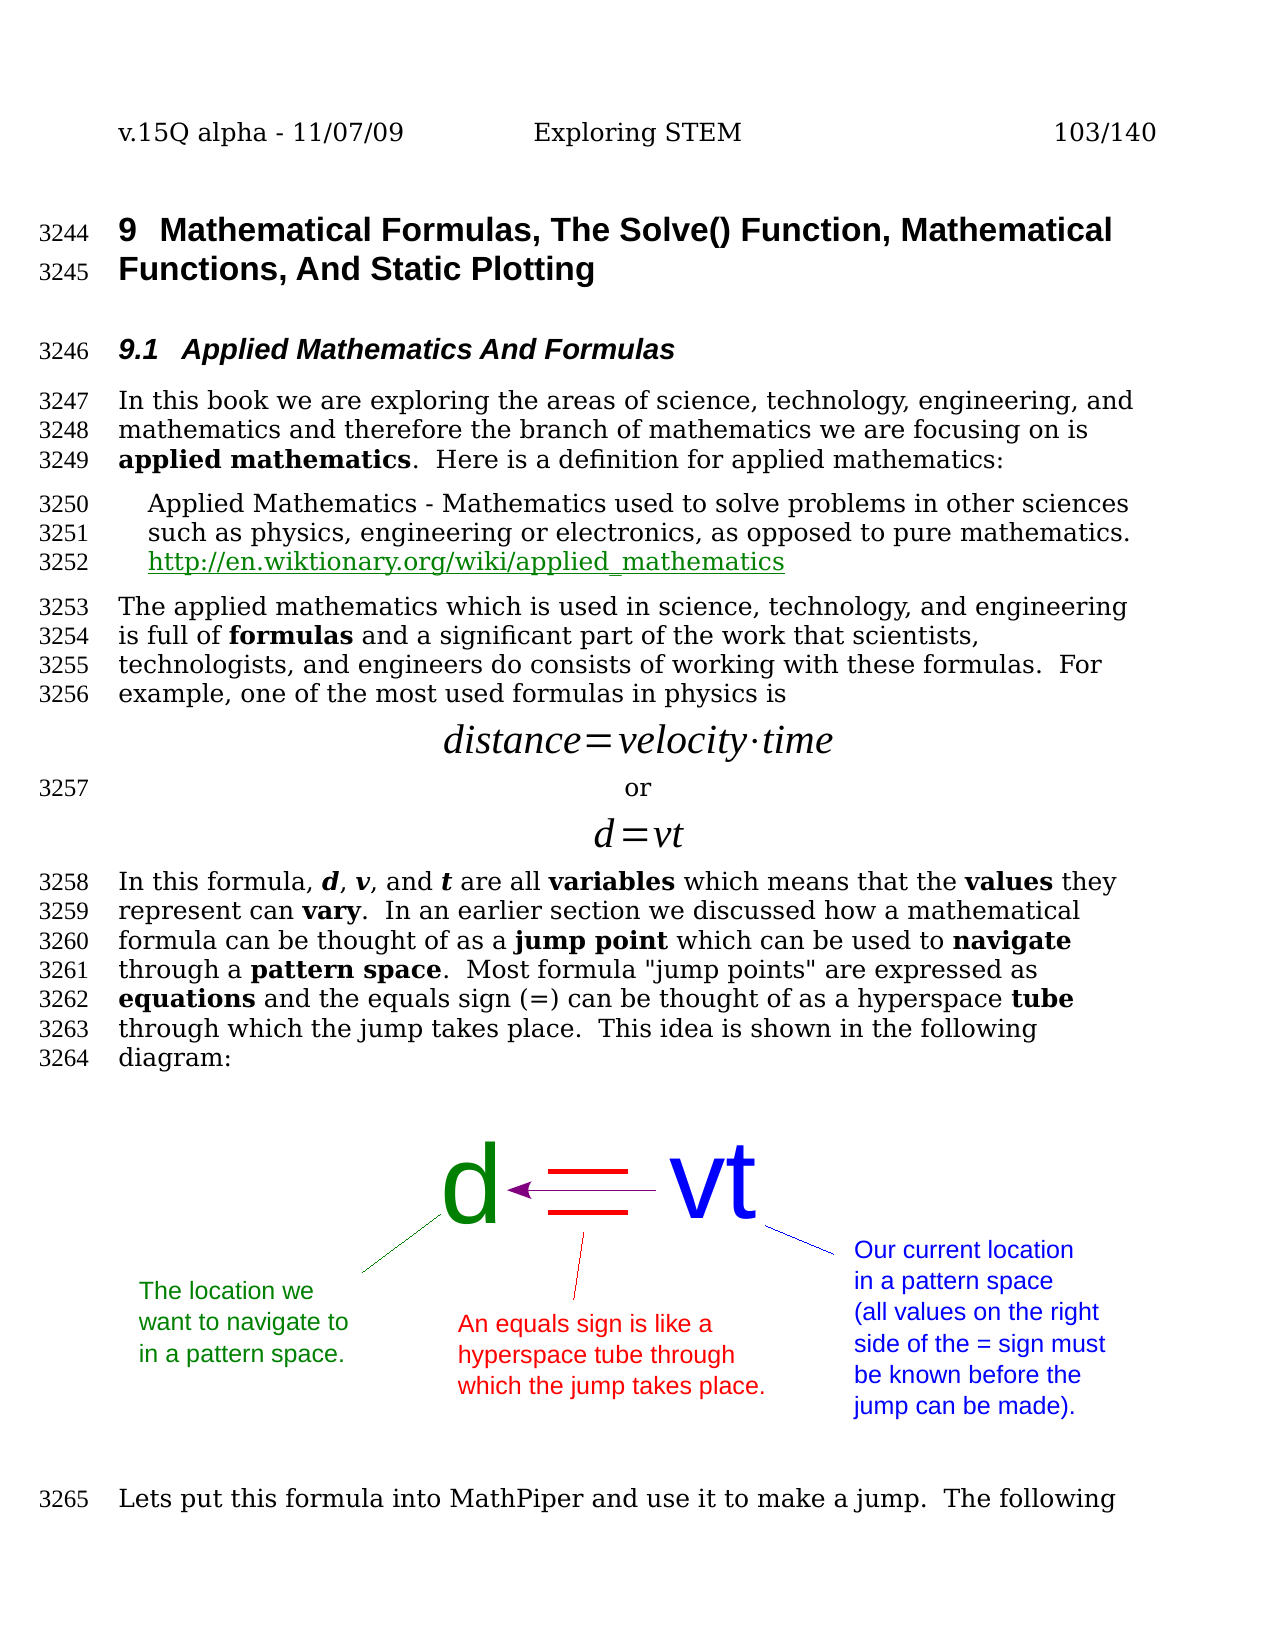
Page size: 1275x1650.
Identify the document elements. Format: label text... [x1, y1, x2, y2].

text Applied Mathematics - Mathematics used to solve problems in other sciences such as physics, engineering or electronics, as opposed to pure mathematics. http://en.wiktionary.org/wiki/applied_mathematics [148, 489, 1157, 577]
text Lets put this formula into MathPiper and use it to make a jump. The following [118, 1484, 1157, 1513]
subtitle Applied Mathematics And Formulas [118, 332, 1157, 366]
text In this formula, d, v, and t are all variables which means that the values they represent can vary. In an earlier section we discussed how a mathematical formula can be thought of as a jump point which can be used to navigate through a pattern space. Most formula "jump points" are expressed as equations and the equals sign (=) can be thought of as a hyperspace tube through which the jump takes place. This idea is shown in the following diagram: [118, 867, 1157, 1072]
text or [118, 773, 1157, 802]
text In this book we are exploring the areas of science, technology, engineering, and mathematics and therefore the branch of mathematics we are focusing on is applied mathematics. Here is a definition for applied mathematics: [118, 387, 1157, 474]
text The applied mathematics which is used in science, technology, and engineering is full of formulas and a significant part of the work that scientists, technologists, and engineers do consists of working with these formulas. For example, one of the most used formulas in physics is [118, 592, 1157, 709]
subtitle Mathematical Formulas, The Solve() Function, Mathematical Functions, And Static Plotting [118, 210, 1157, 287]
